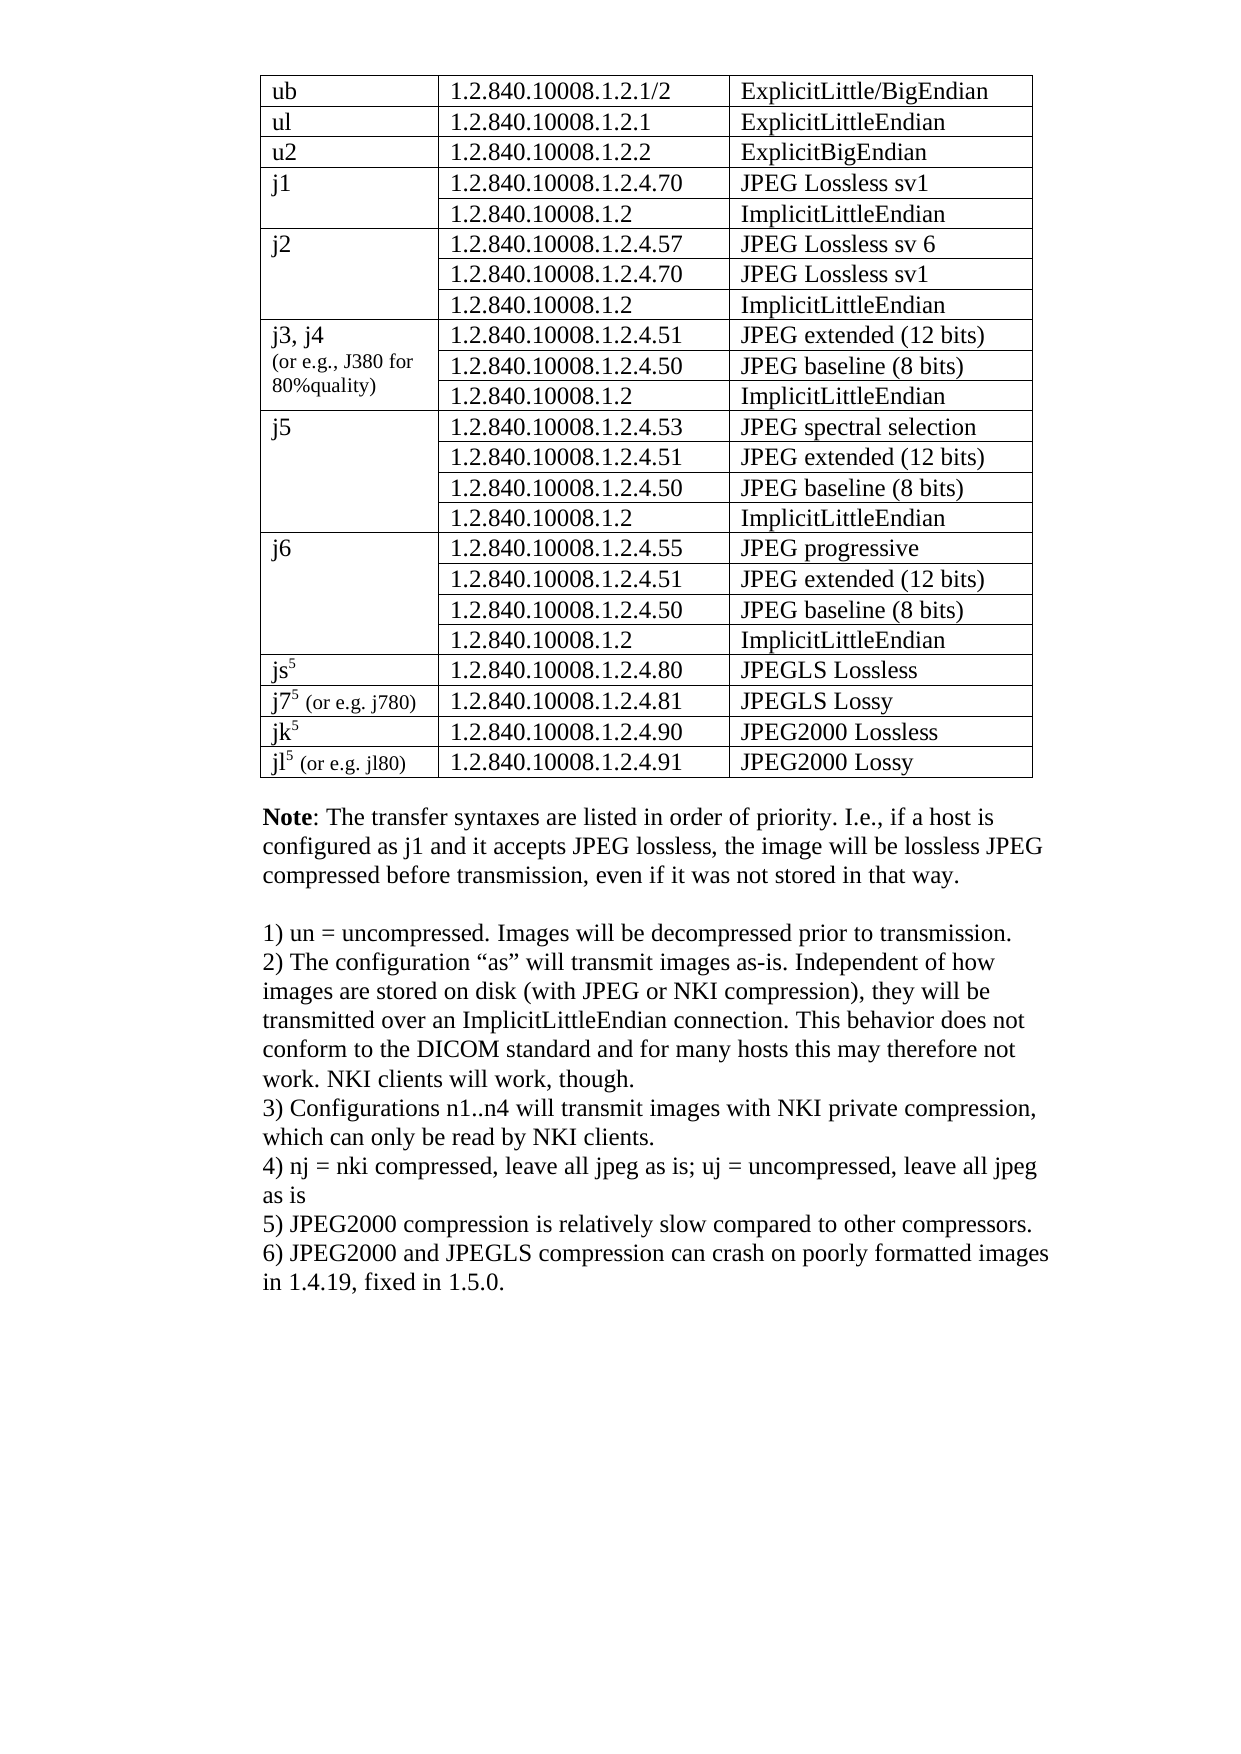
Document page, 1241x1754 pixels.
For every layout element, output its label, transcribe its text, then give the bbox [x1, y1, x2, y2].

table_cell ImplicitLittleEndian [730, 199, 1032, 228]
table_cell ExplicitLittleEndian [730, 107, 1032, 136]
table_cell JPEG progressive [730, 533, 1032, 563]
table_cell j3, j4 (or e.g., J380 for 80%quality) [261, 320, 438, 410]
table_cell JPEG spectral selection [730, 411, 1032, 441]
table_cell JPEG extended (12 bits) [730, 442, 1032, 472]
table_cell u2 [261, 137, 438, 167]
table_cell ImplicitLittleEndian [730, 381, 1032, 410]
table_cell 1.2.840.10008.1.2.2 [439, 137, 729, 167]
table_cell ImplicitLittleEndian [730, 290, 1032, 319]
table_cell 1.2.840.10008.1.2.4.51 [439, 320, 729, 349]
text 6) JPEG2000 and JPEGLS compression can crash on poorly formatted images in 1.4.19, fixed in 1.5.0. [262, 1238, 1053, 1296]
table_cell j75 (or e.g. j780) [261, 686, 438, 716]
table_cell 1.2.840.10008.1.2.4.81 [439, 686, 729, 716]
table_cell 1.2.840.10008.1.2.4.80 [439, 655, 729, 685]
table_cell JPEG2000 Lossy [730, 747, 1032, 777]
table_cell j1 [261, 168, 438, 228]
table_cell 1.2.840.10008.1.2 [439, 625, 729, 654]
table_cell 1.2.840.10008.1.2.4.90 [439, 717, 729, 746]
table_cell JPEGLS Lossy [730, 686, 1032, 716]
table_cell 1.2.840.10008.1.2.1 [439, 107, 729, 136]
table_cell ImplicitLittleEndian [730, 503, 1032, 532]
table_cell ExplicitBigEndian [730, 137, 1032, 167]
table_cell j5 [261, 411, 438, 532]
table_cell JPEG2000 Lossless [730, 717, 1032, 746]
table_cell JPEG baseline (8 bits) [730, 473, 1032, 502]
table_cell JPEGLS Lossless [730, 655, 1032, 685]
table_cell j2 [261, 229, 438, 319]
text 5) JPEG2000 compression is relatively slow compared to other compressors. [262, 1209, 1053, 1238]
table_cell JPEG extended (12 bits) [730, 320, 1032, 349]
table_cell JPEG baseline (8 bits) [730, 351, 1032, 380]
table_cell 1.2.840.10008.1.2.4.51 [439, 564, 729, 593]
table_cell 1.2.840.10008.1.2 [439, 290, 729, 319]
text 1) un = uncompressed. Images will be decompressed prior to transmission. [262, 918, 1053, 947]
table_cell JPEG extended (12 bits) [730, 564, 1032, 593]
table_cell ExplicitLittle/BigEndian [730, 76, 1032, 106]
table_cell 1.2.840.10008.1.2 [439, 503, 729, 532]
table_cell JPEG Lossless sv 6 [730, 229, 1032, 258]
table_cell JPEG Lossless sv1 [730, 259, 1032, 289]
table_cell 1.2.840.10008.1.2.1/2 [439, 76, 729, 106]
table_cell 1.2.840.10008.1.2.4.50 [439, 351, 729, 380]
table_cell 1.2.840.10008.1.2.4.50 [439, 473, 729, 502]
table_cell ul [261, 107, 438, 136]
text Note: The transfer syntaxes are listed in order of priority. I.e., if a host is configured as j1 and it accepts JPEG lossless, the image will be lossless JPEG compressed before transmission, even if it was not stored in that way. [262, 802, 1053, 889]
table_cell jl5 (or e.g. jl80) [261, 747, 438, 777]
table_cell j6 [261, 533, 438, 654]
text 3) Configurations n1..n4 will transmit images with NKI private compression, which can only be read by NKI clients. [262, 1092, 1053, 1151]
table_cell 1.2.840.10008.1.2.4.91 [439, 747, 729, 777]
table_cell ub [261, 76, 438, 106]
text 4) nj = nki compressed, leave all jpeg as is; uj = uncompressed, leave all jpeg as is [262, 1151, 1053, 1209]
table_cell js5 [261, 655, 438, 685]
text 2) The configuration “as” will transmit images as-is. Independent of how images are stored on disk (with JPEG or NKI compression), they will be transmitted over an ImplicitLittleEndian connection. This behavior does not conform to the DICOM standard and for many hosts this may therefore not work. NKI clients will work, though. [262, 947, 1053, 1092]
table_cell ImplicitLittleEndian [730, 625, 1032, 654]
table_cell 1.2.840.10008.1.2 [439, 199, 729, 228]
table_cell 1.2.840.10008.1.2.4.53 [439, 411, 729, 441]
table_cell 1.2.840.10008.1.2.4.70 [439, 168, 729, 197]
table_cell JPEG baseline (8 bits) [730, 595, 1032, 624]
table_cell 1.2.840.10008.1.2 [439, 381, 729, 410]
table_cell jk5 [261, 717, 438, 746]
table_cell 1.2.840.10008.1.2.4.50 [439, 595, 729, 624]
table_cell 1.2.840.10008.1.2.4.70 [439, 259, 729, 289]
table_cell 1.2.840.10008.1.2.4.51 [439, 442, 729, 472]
table_cell 1.2.840.10008.1.2.4.57 [439, 229, 729, 258]
table_cell JPEG Lossless sv1 [730, 168, 1032, 197]
table_cell 1.2.840.10008.1.2.4.55 [439, 533, 729, 563]
